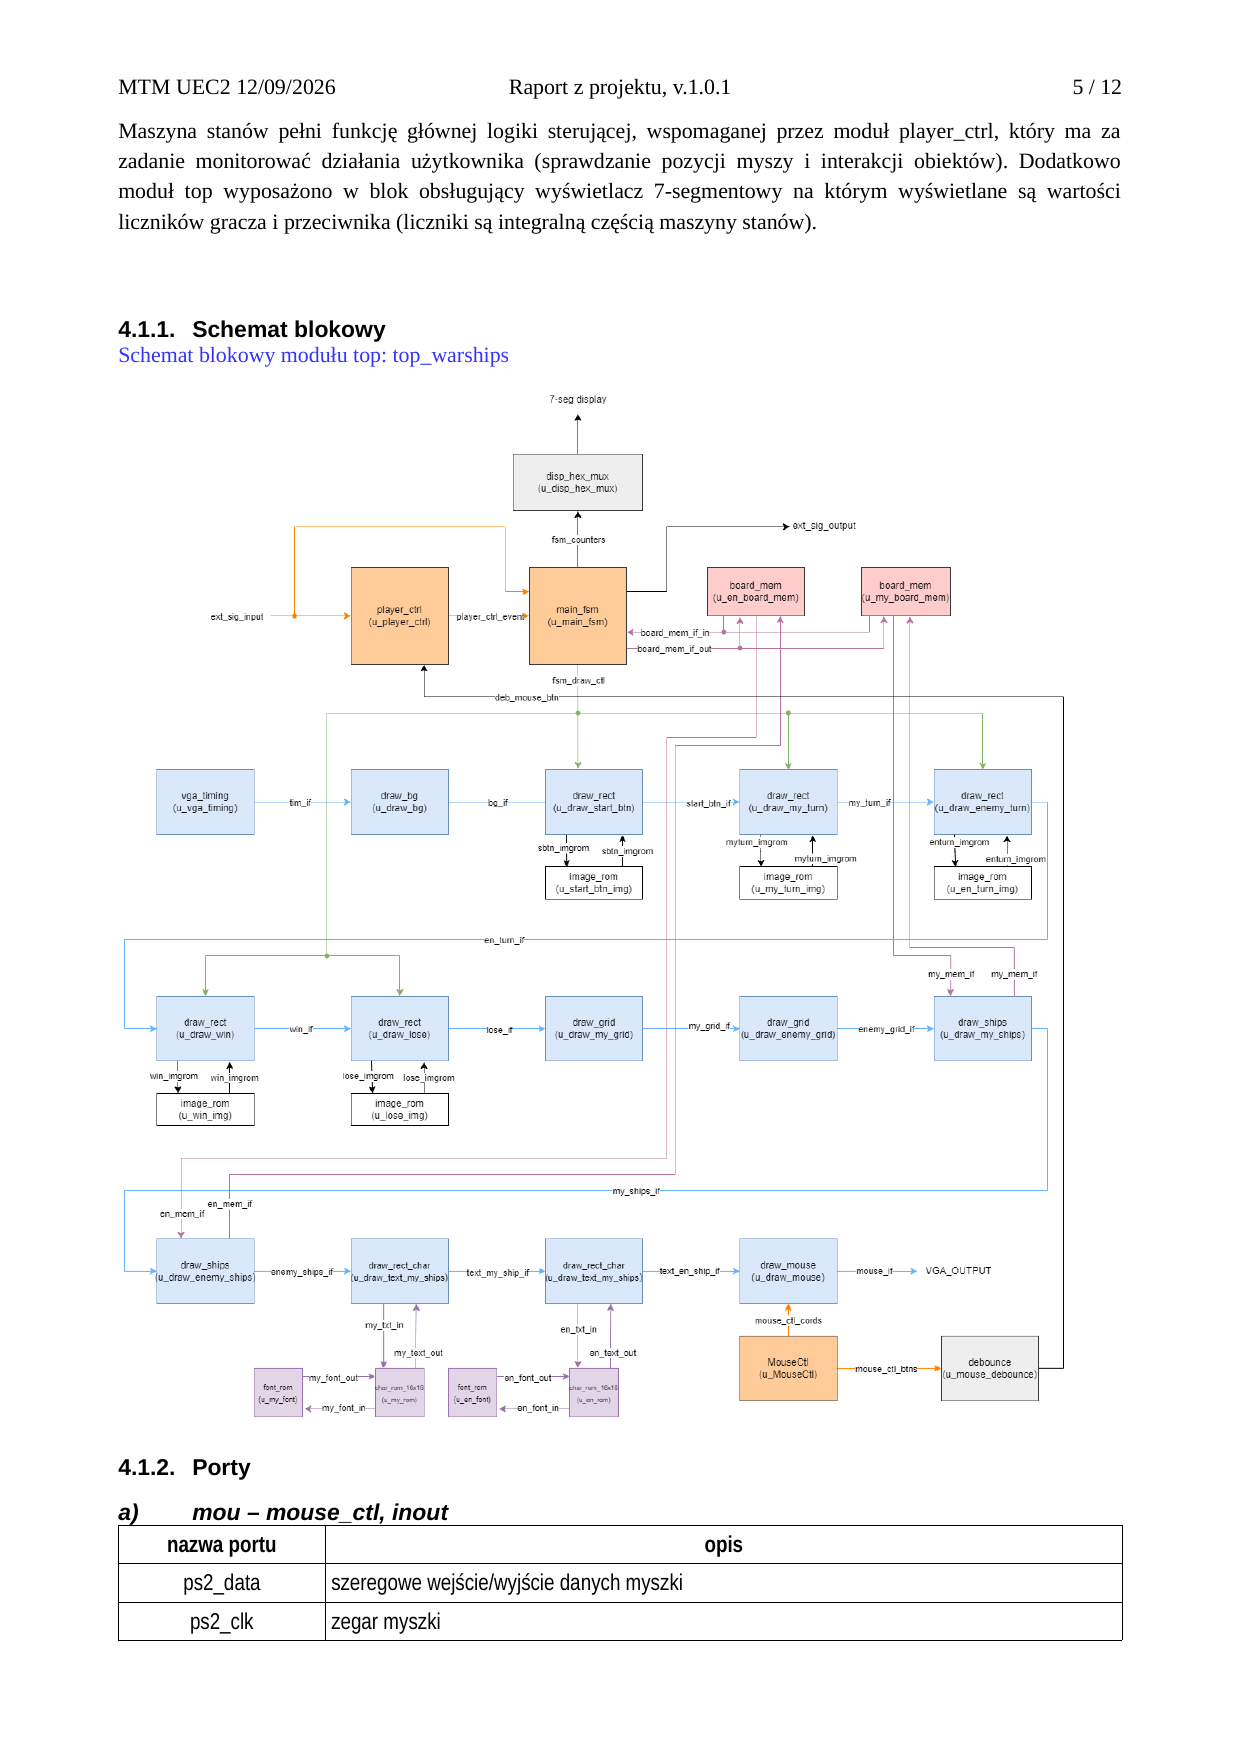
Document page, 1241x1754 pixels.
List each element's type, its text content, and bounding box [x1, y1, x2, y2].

subtitle Schemat blokowy [118, 316, 1122, 342]
table_header opis [326, 1526, 1122, 1563]
subtitle mou – mouse_ctl, inout [118, 1498, 1122, 1525]
table_cell szeregowe wejście/wyjście danych myszki [326, 1564, 1122, 1601]
table_cell ps2_data [119, 1564, 325, 1601]
text Schemat blokowy modułu top: top_warships [118, 342, 1122, 368]
text Maszyna stanów pełni funkcję głównej logiki sterującej, wspomaganej przez moduł player_ctrl, który ma za zadanie monitorować działania użytkownika (sprawdzanie pozycji myszy i interakcji obiektów). Dodatkowo moduł top wyposażono w blok obsługujący wyświetlacz 7-segmentowy na którym wyświetlane są wartości liczników gracza i przeciwnika (liczniki są integralną częścią maszyny stanów). [118, 118, 1122, 234]
table_cell zegar myszki [326, 1603, 1122, 1640]
table_cell ps2_clk [119, 1603, 325, 1640]
subtitle Porty [118, 1454, 1122, 1481]
table_header nazwa portu [119, 1526, 325, 1563]
